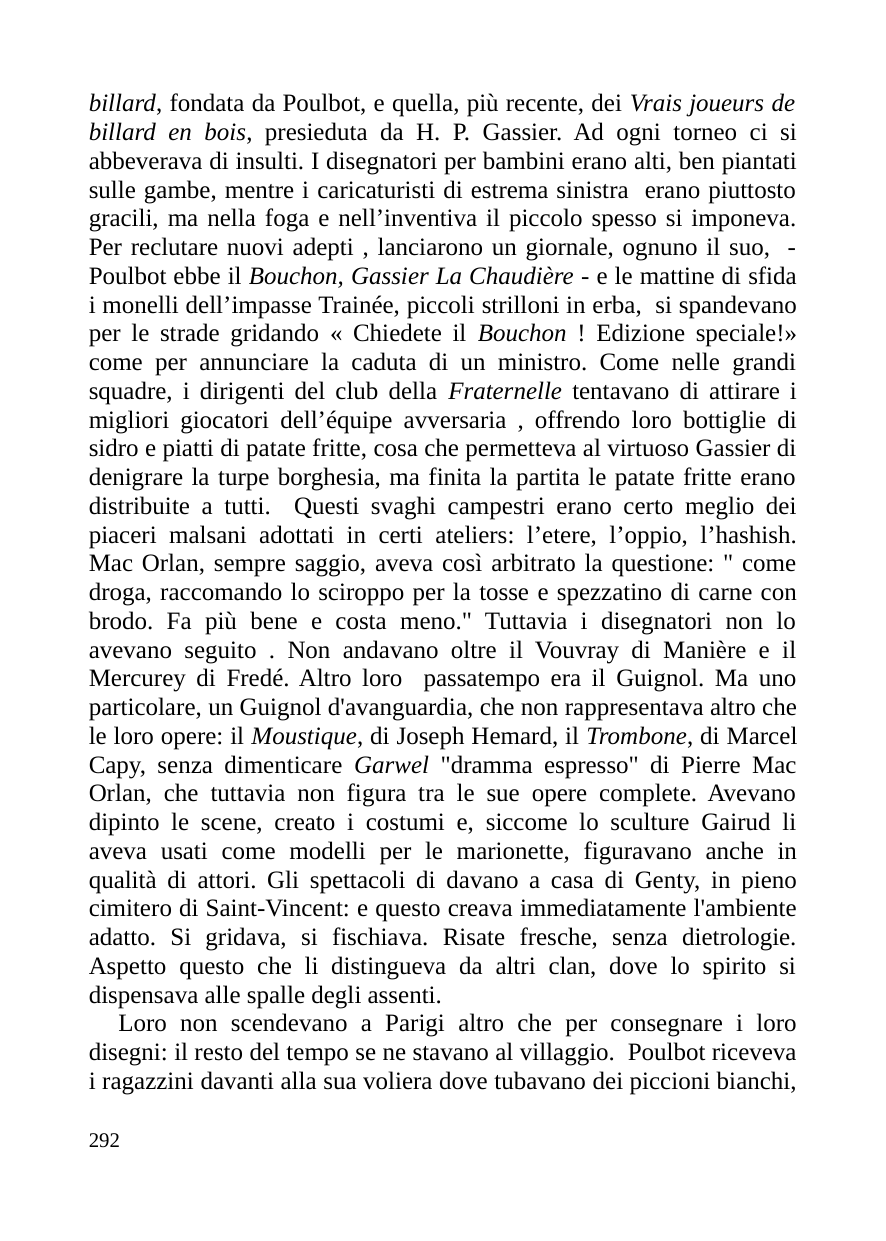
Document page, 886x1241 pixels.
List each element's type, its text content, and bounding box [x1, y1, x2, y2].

text billard, fondata da Poulbot, e quella, più recente, dei Vrais joueurs de billard en bois, presieduta da H. P. Gassier. Ad ogni torneo ci si abbeverava di insulti. I disegnatori per bambini erano alti, ben piantati sulle gambe, mentre i caricaturisti di estrema sinistra erano piuttosto gracili, ma nella foga e nell’inventiva il piccolo spesso si imponeva. Per reclutare nuovi adepti , lanciarono un giornale, ognuno il suo, - Poulbot ebbe il Bouchon, Gassier La Chaudière - e le mattine di sfida i monelli dell’impasse Trainée, piccoli strilloni in erba, si spandevano per le strade gridando « Chiedete il Bouchon ! Edizione speciale!» come per annunciare la caduta di un ministro. Come nelle grandi squadre, i dirigenti del club della Fraternelle tentavano di attirare i migliori giocatori dell’équipe avversaria , offrendo loro bottiglie di sidro e piatti di patate fritte, cosa che permetteva al virtuoso Gassier di denigrare la turpe borghesia, ma finita la partita le patate fritte erano distribuite a tutti. Questi svaghi campestri erano certo meglio dei piaceri malsani adottati in certi ateliers: l’etere, l’oppio, l’hashish. Mac Orlan, sempre saggio, aveva così arbitrato la questione: " come droga, raccomando lo sciroppo per la tosse e spezzatino di carne con brodo. Fa più bene e costa meno." Tuttavia i disegnatori non lo avevano seguito . Non andavano oltre il Vouvray di Manière e il Mercurey di Fredé. Altro loro passatempo era il Guignol. Ma uno particolare, un Guignol d'avanguardia, che non rappresentava altro che le loro opere: il Moustique, di Joseph Hemard, il Trombone, di Marcel Capy, senza dimenticare Garwel "dramma espresso" di Pierre Mac Orlan, che tuttavia non figura tra le sue opere complete. Avevano dipinto le scene, creato i costumi e, siccome lo sculture Gairud li aveva usati come modelli per le marionette, figuravano anche in qualità di attori. Gli spettacoli di davano a casa di Genty, in pieno cimitero di Saint-Vincent: e questo creava immediatamente l'ambiente adatto. Si gridava, si fischiava. Risate fresche, senza dietrologie. Aspetto questo che li distingueva da altri clan, dove lo spirito si dispensava alle spalle degli assenti. [88, 88, 797, 1008]
text Loro non scendevano a Parigi altro che per consegnare i loro disegni: il resto del tempo se ne stavano al villaggio. Poulbot riceveva i ragazzini davanti alla sua voliera dove tubavano dei piccioni bianchi, [88, 1008, 797, 1095]
